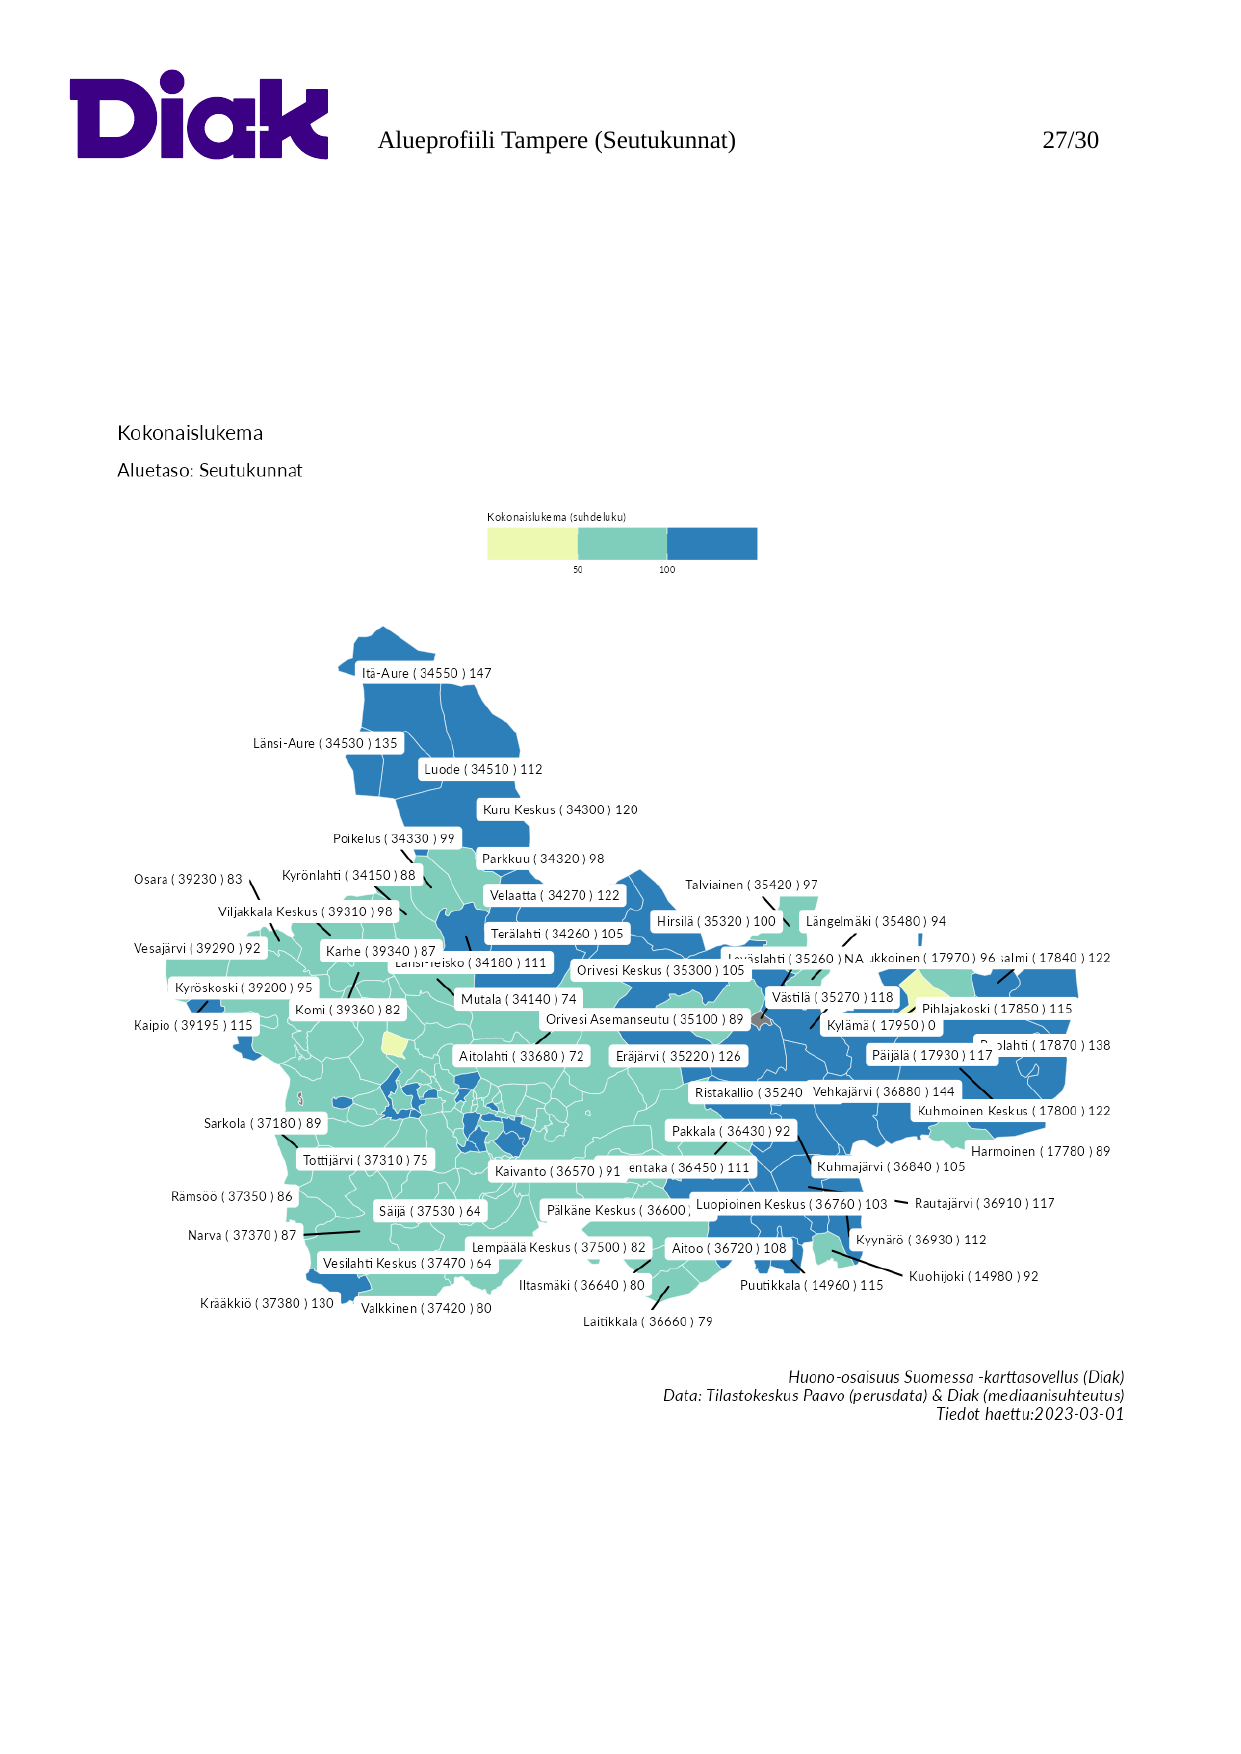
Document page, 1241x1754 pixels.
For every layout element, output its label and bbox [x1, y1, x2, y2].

picture [61, 196, 1179, 1651]
